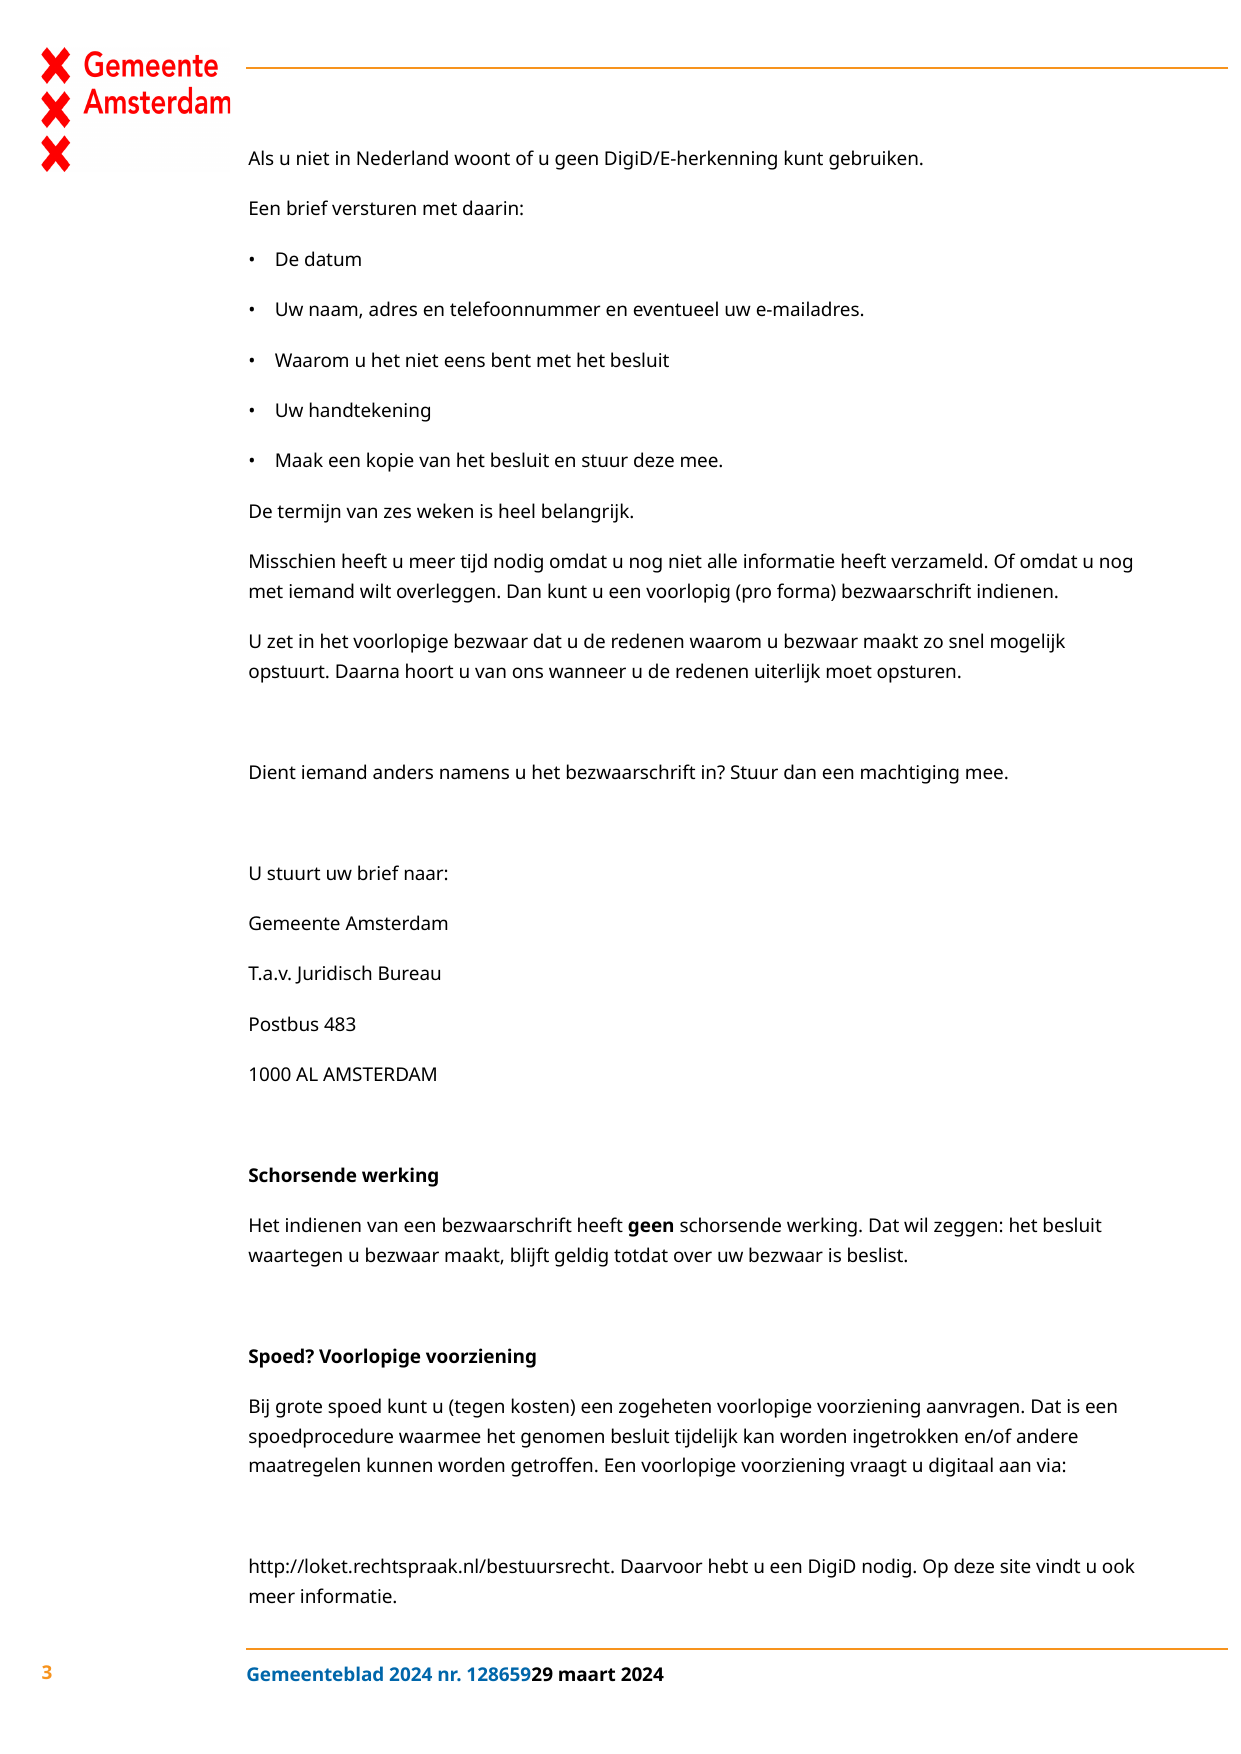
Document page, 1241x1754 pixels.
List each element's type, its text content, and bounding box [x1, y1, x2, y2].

text Spoed? Voorlopige voorziening [248, 1343, 1152, 1369]
text De termijn van zes weken is heel belangrijk. [248, 498, 1152, 524]
text • Uw handtekening [248, 397, 1152, 423]
text Dient iemand anders namens u het bezwaarschrift in? Stuur dan een machtiging mee. [248, 759, 1152, 785]
text • Uw naam, adres en telefoonnummer en eventueel uw e-mailadres. [248, 296, 1152, 322]
text U stuurt uw brief naar: [248, 860, 1152, 886]
text U zet in het voorlopige bezwaar dat u de redenen waarom u bezwaar maakt zo snel mogelijk opstuurt. Daarna hoort u van ons wanneer u de redenen uiterlijk moet opsturen. [248, 628, 1152, 684]
text Bij grote spoed kunt u (tegen kosten) een zogeheten voorlopige voorziening aanvragen. Dat is een spoedprocedure waarmee het genomen besluit tijdelijk kan worden ingetrokken en/of andere maatregelen kunnen worden getroffen. Een voorlopige voorziening vraagt u digitaal aan via: [248, 1393, 1152, 1478]
text Postbus 483 [248, 1011, 1152, 1037]
text Het indienen van een bezwaarschrift heeft geen schorsende werking. Dat wil zeggen: het besluit waartegen u bezwaar maakt, blijft geldig totdat over uw bezwaar is beslist. [248, 1213, 1152, 1268]
text 1000 AL AMSTERDAM [248, 1061, 1152, 1087]
picture [41, 47, 231, 172]
text • Waarom u het niet eens bent met het besluit [248, 347, 1152, 373]
text Schorsende werking [248, 1162, 1152, 1188]
text Een brief versturen met daarin: [248, 196, 1152, 221]
text Misschien heeft u meer tijd nodig omdat u nog niet alle informatie heeft verzameld. Of omdat u nog met iemand wilt overleggen. Dan kunt u een voorlopig (pro forma) bezwaarschrift indienen. [248, 548, 1152, 604]
text T.a.v. Juridisch Bureau [248, 961, 1152, 986]
text Gemeente Amsterdam [248, 910, 1152, 936]
text http://loket.rechtspraak.nl/bestuursrecht. Daarvoor hebt u een DigiD nodig. Op deze site vindt u ook meer informatie. [248, 1553, 1152, 1609]
text • Maak een kopie van het besluit en stuur deze mee. [248, 448, 1152, 473]
text • De datum [248, 246, 1152, 272]
text Als u niet in Nederland woont of u geen DigiD/E-herkenning kunt gebruiken. [248, 145, 1152, 171]
